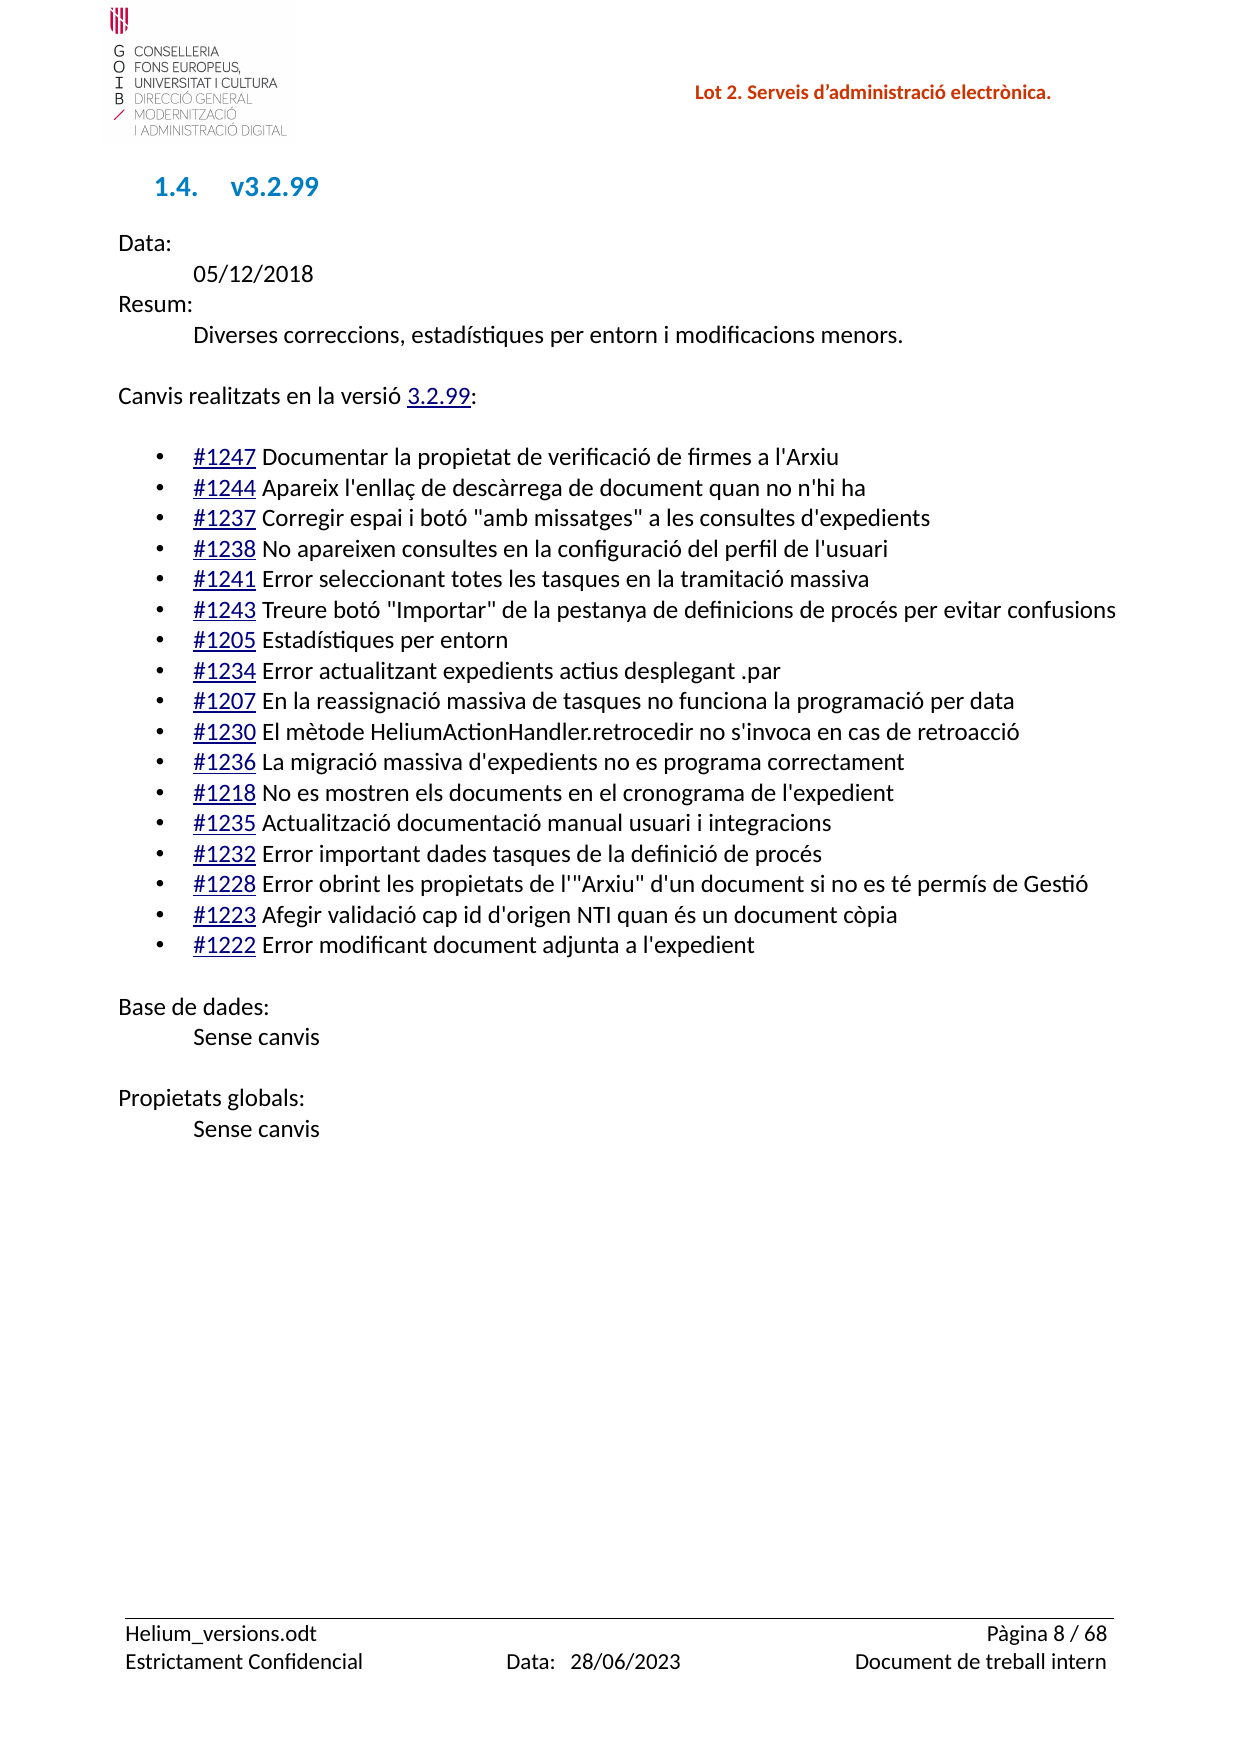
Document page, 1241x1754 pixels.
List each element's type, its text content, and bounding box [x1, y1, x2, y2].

text 05/12/2018 [118, 258, 1122, 289]
list #1230 El mètode HeliumActionHandler.retrocedir no s'invoca en cas de retroacció [156, 716, 1122, 746]
list #1241 Error seleccionant totes les tasques en la tramitació massiva [156, 563, 1122, 594]
text Data: [118, 228, 1122, 258]
text Canvis realitzats en la versió 3.2.99: [118, 380, 1122, 411]
list #1205 Estadístiques per entorn [156, 624, 1122, 655]
text Diverses correccions, estadístiques per entorn i modificacions menors. [118, 319, 1122, 350]
subtitle v3.2.99 [153, 168, 1122, 204]
text Sense canvis [118, 1021, 1122, 1052]
list #1235 Actualització documentació manual usuari i integracions [156, 807, 1122, 838]
text Resum: [118, 289, 1122, 319]
list #1236 La migració massiva d'expedients no es programa correctament [156, 746, 1122, 777]
text Sense canvis [118, 1113, 1122, 1143]
picture [100, 0, 297, 144]
text Base de dades: [118, 991, 1122, 1021]
list #1238 No apareixen consultes en la configuració del perfil de l'usuari [156, 533, 1122, 563]
list #1243 Treure botó "Importar" de la pestanya de definicions de procés per evitar confusions [156, 594, 1122, 624]
text Propietats globals: [118, 1082, 1122, 1113]
list #1247 Documentar la propietat de verificació de firmes a l'Arxiu [156, 441, 1122, 472]
list #1207 En la reassignació massiva de tasques no funciona la programació per data [156, 685, 1122, 716]
list #1244 Apareix l'enllaç de descàrrega de document quan no n'hi ha [156, 472, 1122, 502]
list #1234 Error actualitzant expedients actius desplegant .par [156, 655, 1122, 685]
list #1223 Afegir validació cap id d'origen NTI quan és un document còpia [156, 899, 1122, 929]
list #1222 Error modificant document adjunta a l'expedient [156, 929, 1122, 960]
list #1232 Error important dades tasques de la definició de procés [156, 838, 1122, 868]
list #1237 Corregir espai i botó "amb missatges" a les consultes d'expedients [156, 502, 1122, 533]
list #1218 No es mostren els documents en el cronograma de l'expedient [156, 777, 1122, 807]
list #1228 Error obrint les propietats de l'"Arxiu" d'un document si no es té permís de Gestió [156, 868, 1122, 899]
